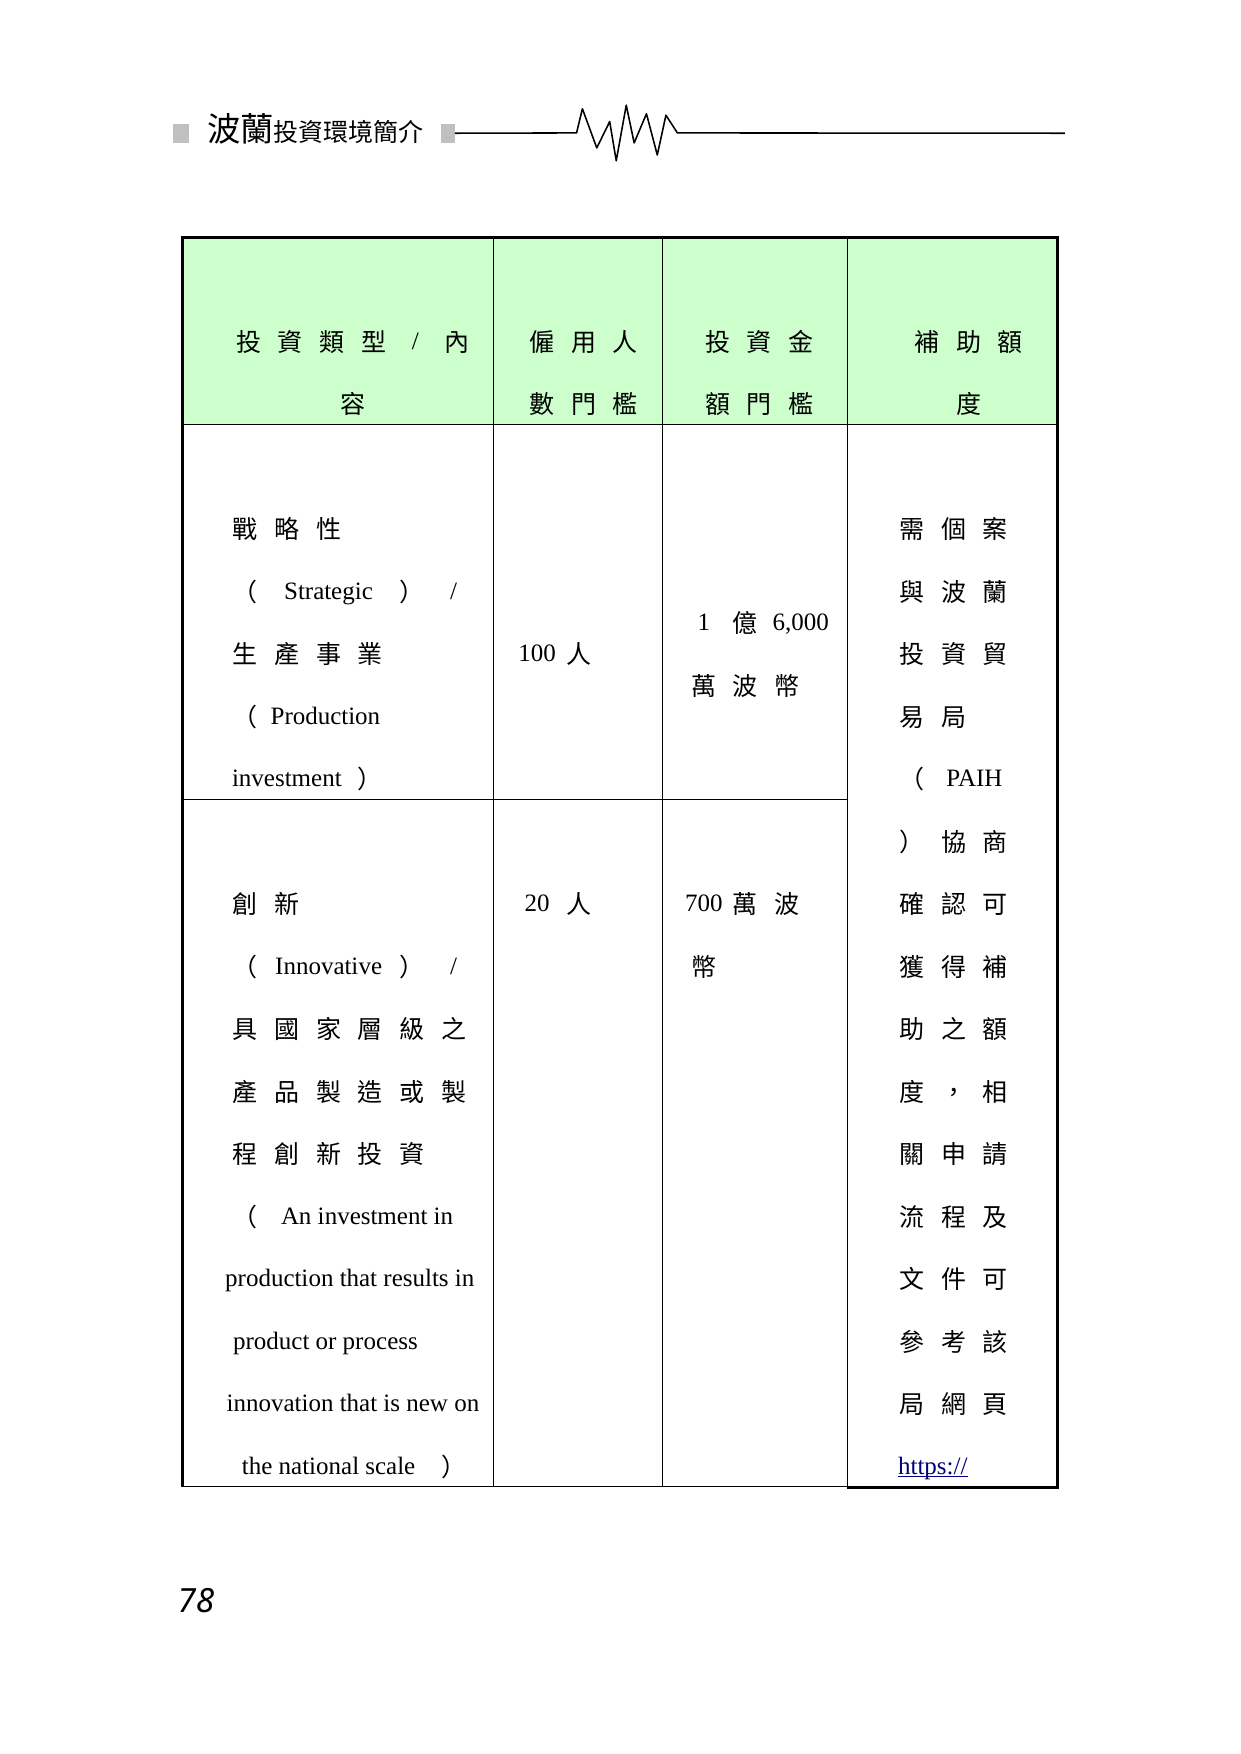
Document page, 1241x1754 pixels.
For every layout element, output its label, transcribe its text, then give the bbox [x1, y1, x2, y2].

table_cell 需個案與波蘭投資貿易局（PAIH）協商確認可獲得補助之額度，相關申請流程及文件可參考該局網頁https:// [848, 425, 1056, 1486]
table_cell 100人 [494, 425, 662, 799]
table_header 補助額度 [848, 239, 1056, 424]
table_header 投資類型/內容 [184, 239, 493, 424]
table_header 投資金額門檻 [663, 239, 847, 424]
table_cell 戰略性（Strategic）/生產事業（Production investment） [184, 425, 493, 799]
table_cell 700萬波幣 [663, 800, 847, 1486]
table_cell 創新（Innovative）/具國家層級之產品製造或製程創新投資（An investment in production that results in product or process innovation that is new on the national scale） [184, 800, 493, 1486]
table_cell 20人 [494, 800, 662, 1486]
table_cell 1億6,000萬波幣 [663, 425, 847, 799]
table_header 僱用人數門檻 [494, 239, 662, 424]
